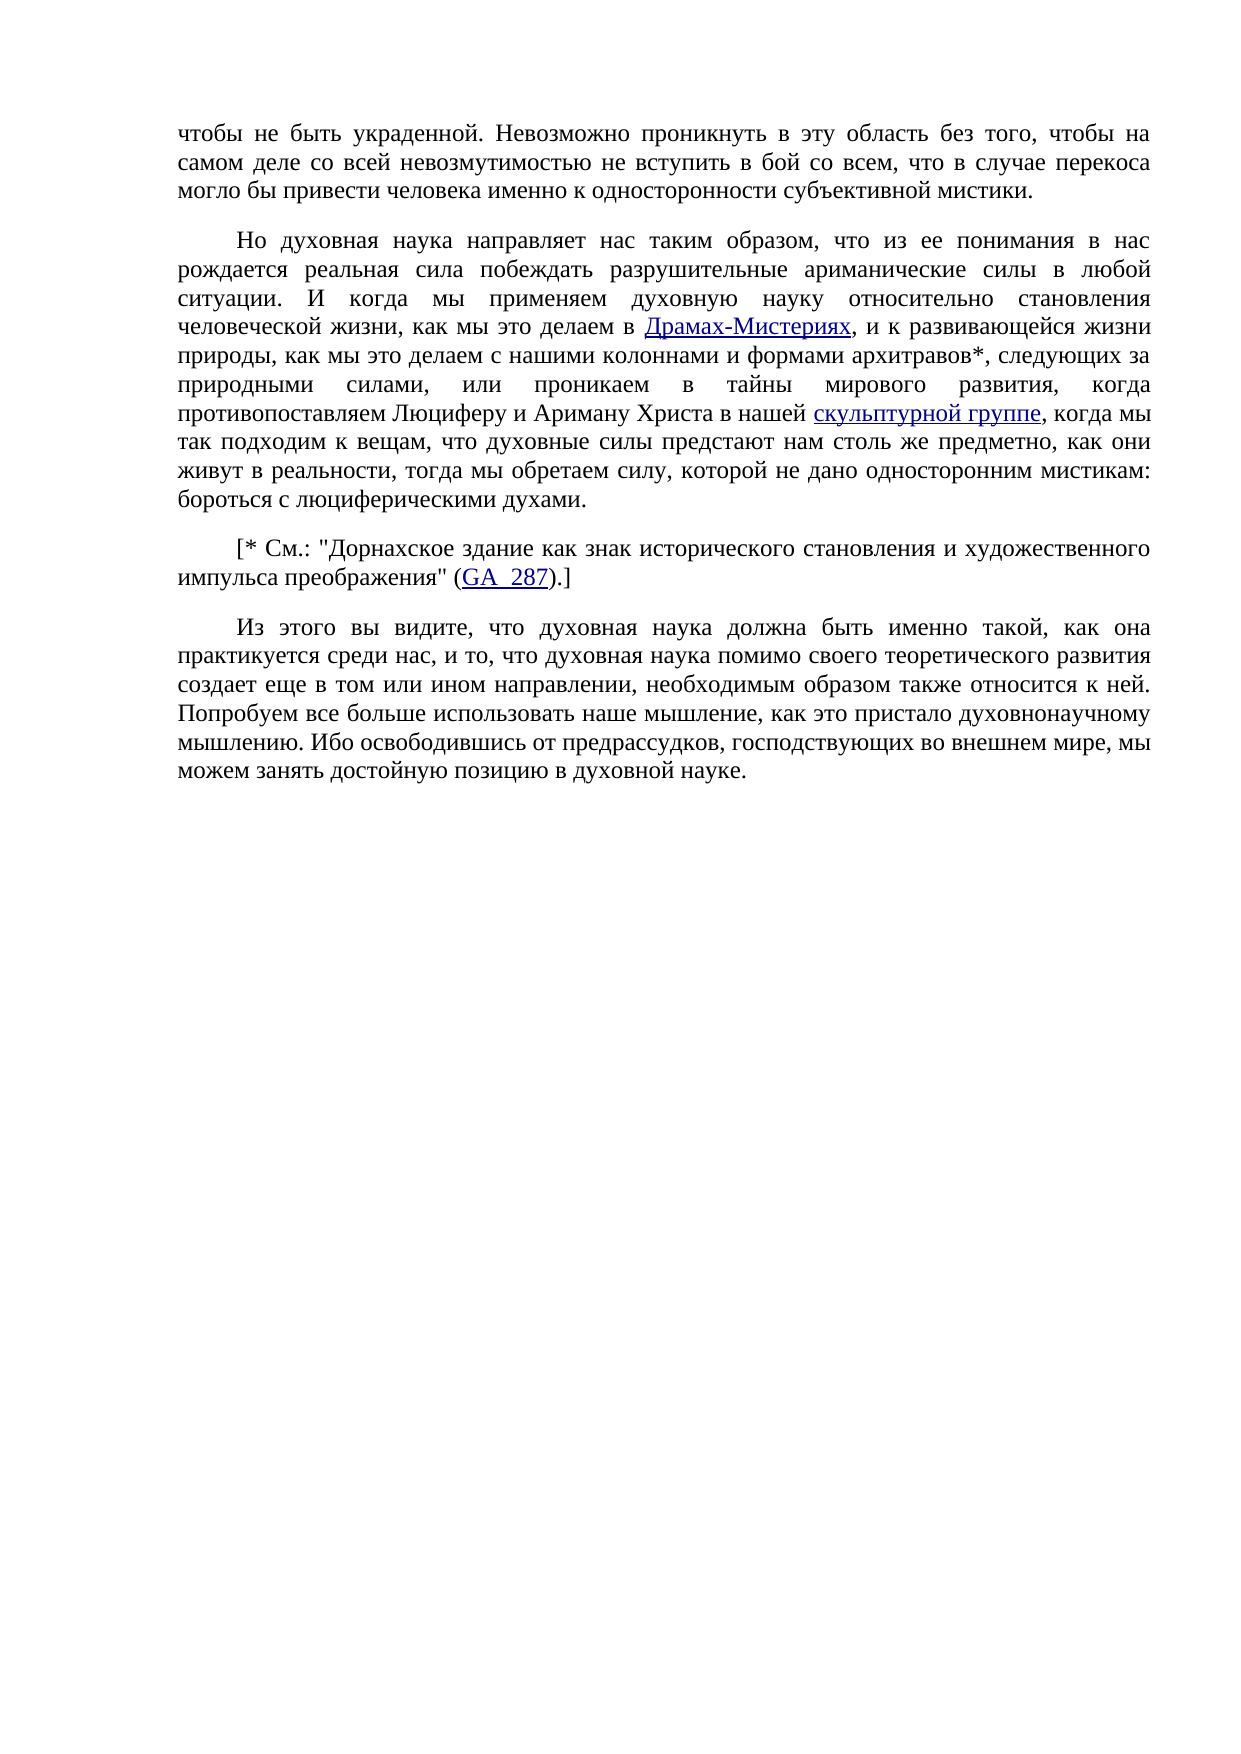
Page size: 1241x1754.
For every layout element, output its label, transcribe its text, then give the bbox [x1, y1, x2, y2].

text чтобы не быть украденной. Невозможно проникнуть в эту область без того, чтобы на самом деле со всей невозмутимостью не вступить в бой со всем, что в случае перекоса могло бы привести человека именно к односторонности субъективной мистики. [177, 118, 1152, 204]
text [* См.: "Дорнахское здание как знак исторического становления и художественного импульса преображения" (GA 287).] [177, 533, 1152, 591]
text Из этого вы видите, что духовная наука должна быть именно такой, как она практикуется среди нас, и то, что духовная наука помимо своего теоретического развития создает еще в том или ином направлении, необходимым образом также относится к ней. Попробуем все больше использовать наше мышление, как это пристало духовнонаучному мышлению. Ибо освободившись от предрассудков, господствующих во внешнем мире, мы можем занять достойную позицию в духовной науке. [177, 612, 1152, 784]
text Но духовная наука направляет нас таким образом, что из ее понимания в нас рождается реальная сила побеждать разрушительные ариманические силы в любой ситуации. И когда мы применяем духовную науку относительно становления человеческой жизни, как мы это делаем в Драмах-Мистериях, и к развивающейся жизни природы, как мы это делаем с нашими колоннами и формами архитравов*, следующих за природными силами, или проникаем в тайны мирового развития, когда противопоставляем Люциферу и Ариману Христа в нашей скульптурной группе, когда мы так подходим к вещам, что духовные силы предстают нам столь же предметно, как они живут в реальности, тогда мы обретаем силу, которой не дано односторонним мистикам: бороться с люциферическими духами. [177, 225, 1152, 513]
